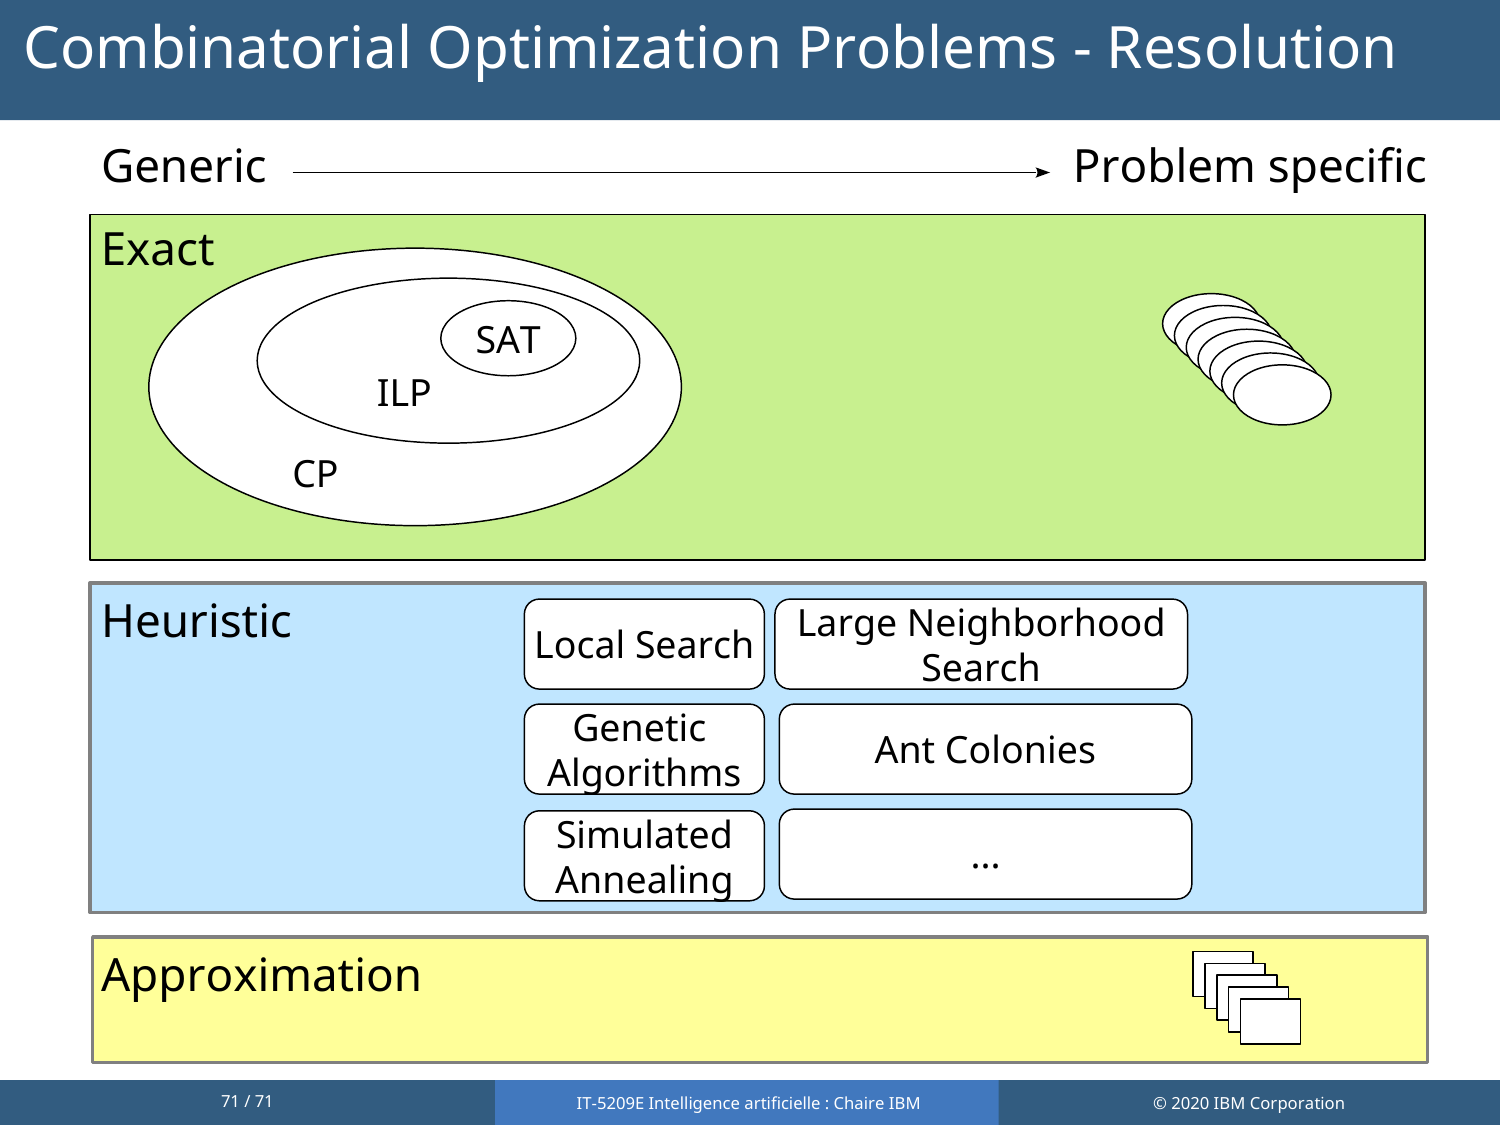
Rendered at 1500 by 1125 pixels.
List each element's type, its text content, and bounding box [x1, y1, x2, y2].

text_box [92, 936, 1428, 1063]
text_box CP [277, 442, 391, 511]
title Combinatorial Optimization Problems - Resolution [0, 0, 1500, 121]
text_box Generic Problem specific [86, 129, 1500, 200]
text_box Genetic Algorithms [524, 704, 765, 795]
text_box ... [779, 809, 1192, 900]
text_box Large Neighborhood Search [774, 599, 1188, 690]
text_box Heuristic [86, 584, 511, 709]
text_box Simulated Annealing [524, 810, 765, 901]
text_box [90, 583, 1426, 913]
text_box SAT [440, 300, 576, 376]
text_box Approximation [86, 938, 511, 1064]
text_box ILP [362, 361, 475, 430]
text_box Local Search [524, 599, 765, 690]
text_box [90, 214, 1426, 560]
text_box Exact [86, 212, 511, 337]
text_box Ant Colonies [779, 704, 1192, 795]
